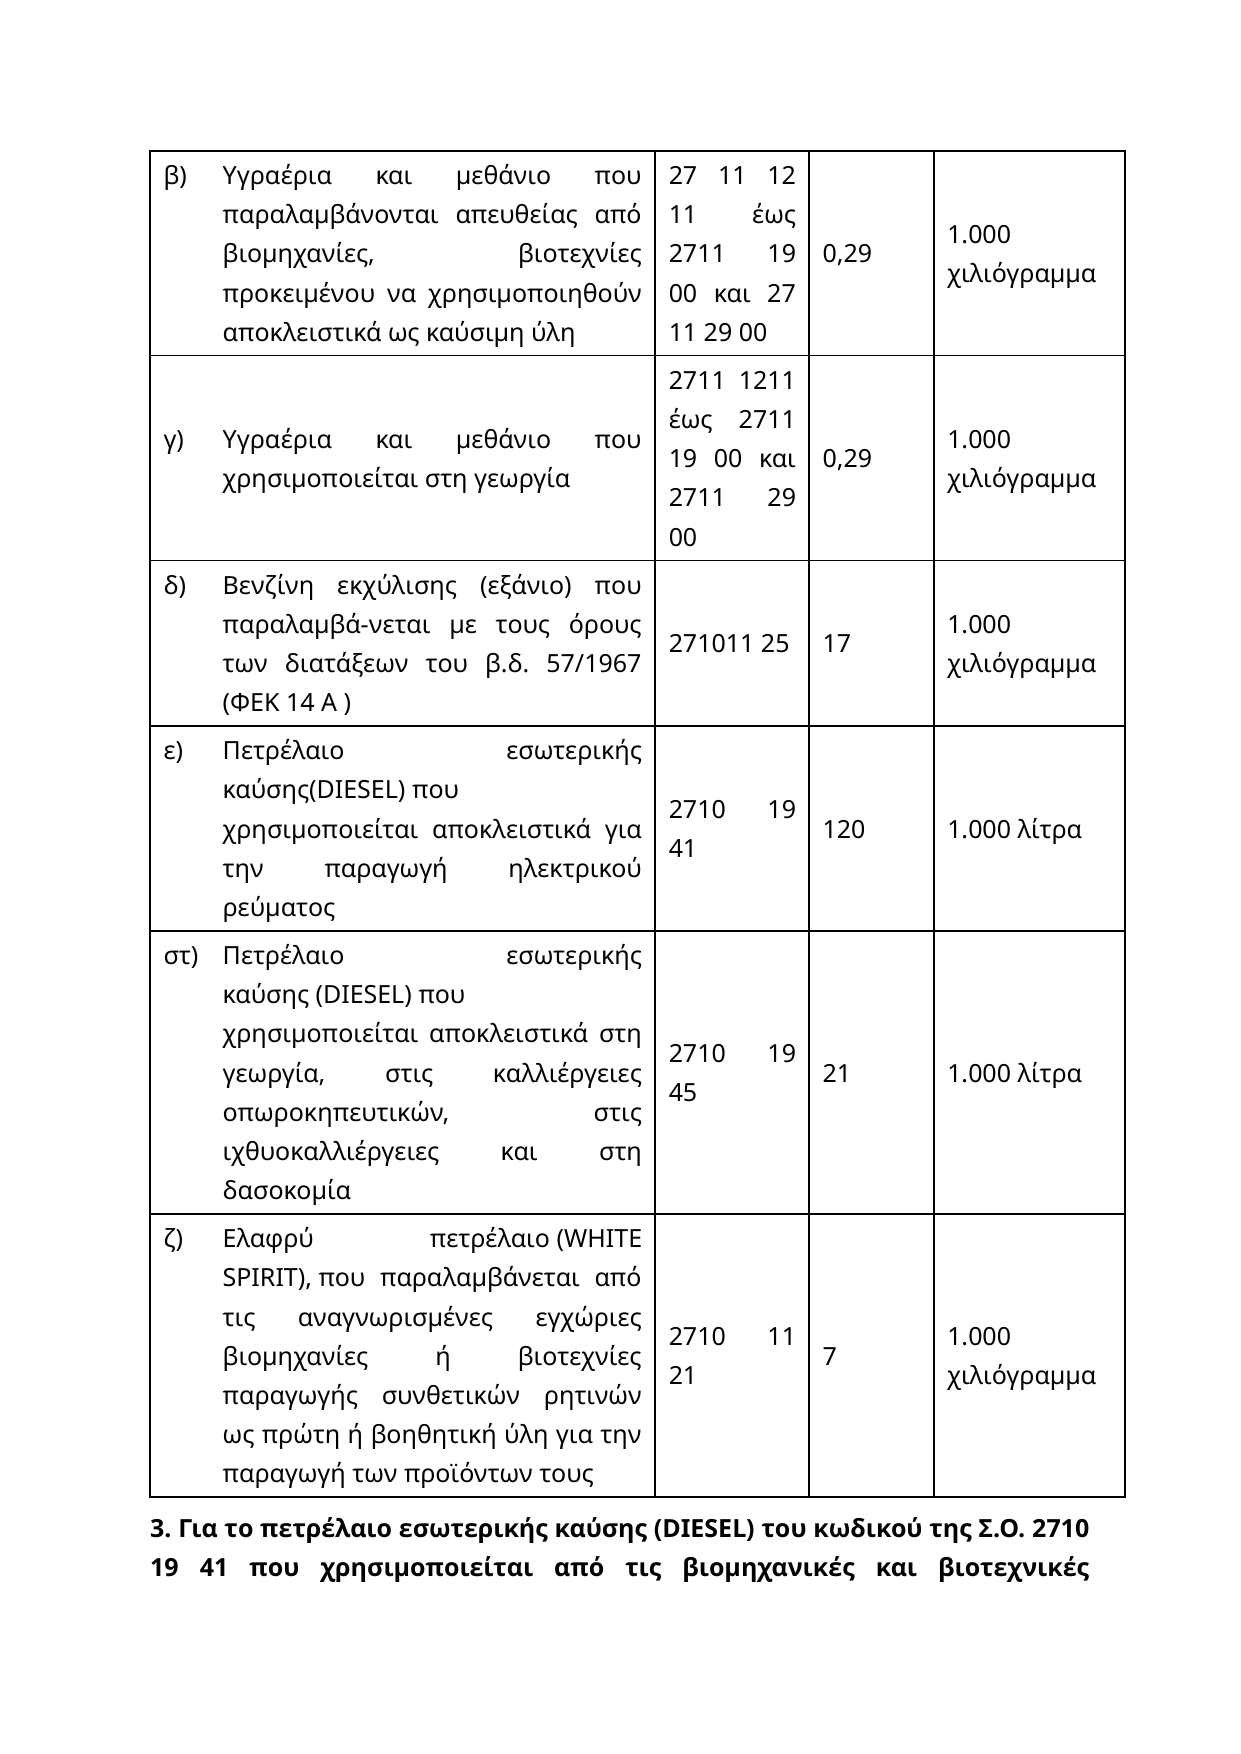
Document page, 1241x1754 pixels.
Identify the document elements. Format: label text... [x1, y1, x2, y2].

table_cell 1.000 λίτρα [935, 727, 1124, 930]
table_cell 27 11 12 11 έως 2711 19 00 και 27 11 29 00 [656, 152, 808, 355]
table_cell 1.000 χιλιόγραμμα [935, 152, 1124, 355]
table_cell ζ) Ελαφρύ πετρέλαιο (WHITE SPIRIT), που παραλαμβάνεται από τις αναγνωρισμένες εγχώριες βιομηχανίες ή βιοτεχνίες παραγωγής συνθετικών ρητινών ως πρώτη ή βοηθητική ύλη για την παραγωγή των προϊόντων τους [151, 1215, 654, 1496]
table_cell 2711 1211 έως 2711 19 00 και 2711 29 00 [656, 356, 808, 559]
table_cell 2710 11 21 [656, 1215, 808, 1496]
table_cell γ) Υγραέρια και μεθάνιο που χρησιμοποιείται στη γεωργία [151, 356, 654, 559]
text 3. Για το πετρέλαιο εσωτερικής καύσης (DIESEL) του κωδικού της Σ.Ο. 2710 19 41 που χρησιμοποιείται από τις βιομηχανικές και βιοτεχνικές [150, 1510, 1090, 1583]
table_cell στ) Πετρέλαιο εσωτερικής καύσης (DIESEL) που χρησιμοποιείται αποκλειστικά στη γεωργία, στις καλλιέργειες οπωροκηπευτικών, στις ιχθυοκαλλιέργειες και στη δασοκομία [151, 932, 654, 1213]
table_cell 2710 19 45 [656, 932, 808, 1213]
table_cell 1.000 χιλιόγραμμα [935, 561, 1124, 725]
table_cell 1.000 χιλιόγραμμα [935, 356, 1124, 559]
table_cell 7 [810, 1215, 933, 1496]
table_cell 0,29 [810, 356, 933, 559]
table_cell δ) Βενζίνη εκχύλισης (εξάνιο) που παραλαμβά-νεται με τους όρους των διατάξεων του β.δ. 57/1967 (ΦΕΚ 14 Α ) [151, 561, 654, 725]
table_cell 17 [810, 561, 933, 725]
table_cell 2710 19 41 [656, 727, 808, 930]
table_cell 1.000 χιλιόγραμμα [935, 1215, 1124, 1496]
table_cell 21 [810, 932, 933, 1213]
table_cell 0,29 [810, 152, 933, 355]
table_cell 1.000 λίτρα [935, 932, 1124, 1213]
table_cell 271011 25 [656, 561, 808, 725]
table_cell β) Υγραέρια και μεθάνιο που παραλαμβάνονται απευθείας από βιομηχανίες, βιοτεχνίες προκειμένου να χρησιμοποιηθούν αποκλειστικά ως καύσιμη ύλη [151, 152, 654, 355]
table_cell ε) Πετρέλαιο εσωτερικής καύσης(DIESEL) που χρησιμοποιείται αποκλειστικά για την παραγωγή ηλεκτρικού ρεύματος [151, 727, 654, 930]
table_cell 120 [810, 727, 933, 930]
